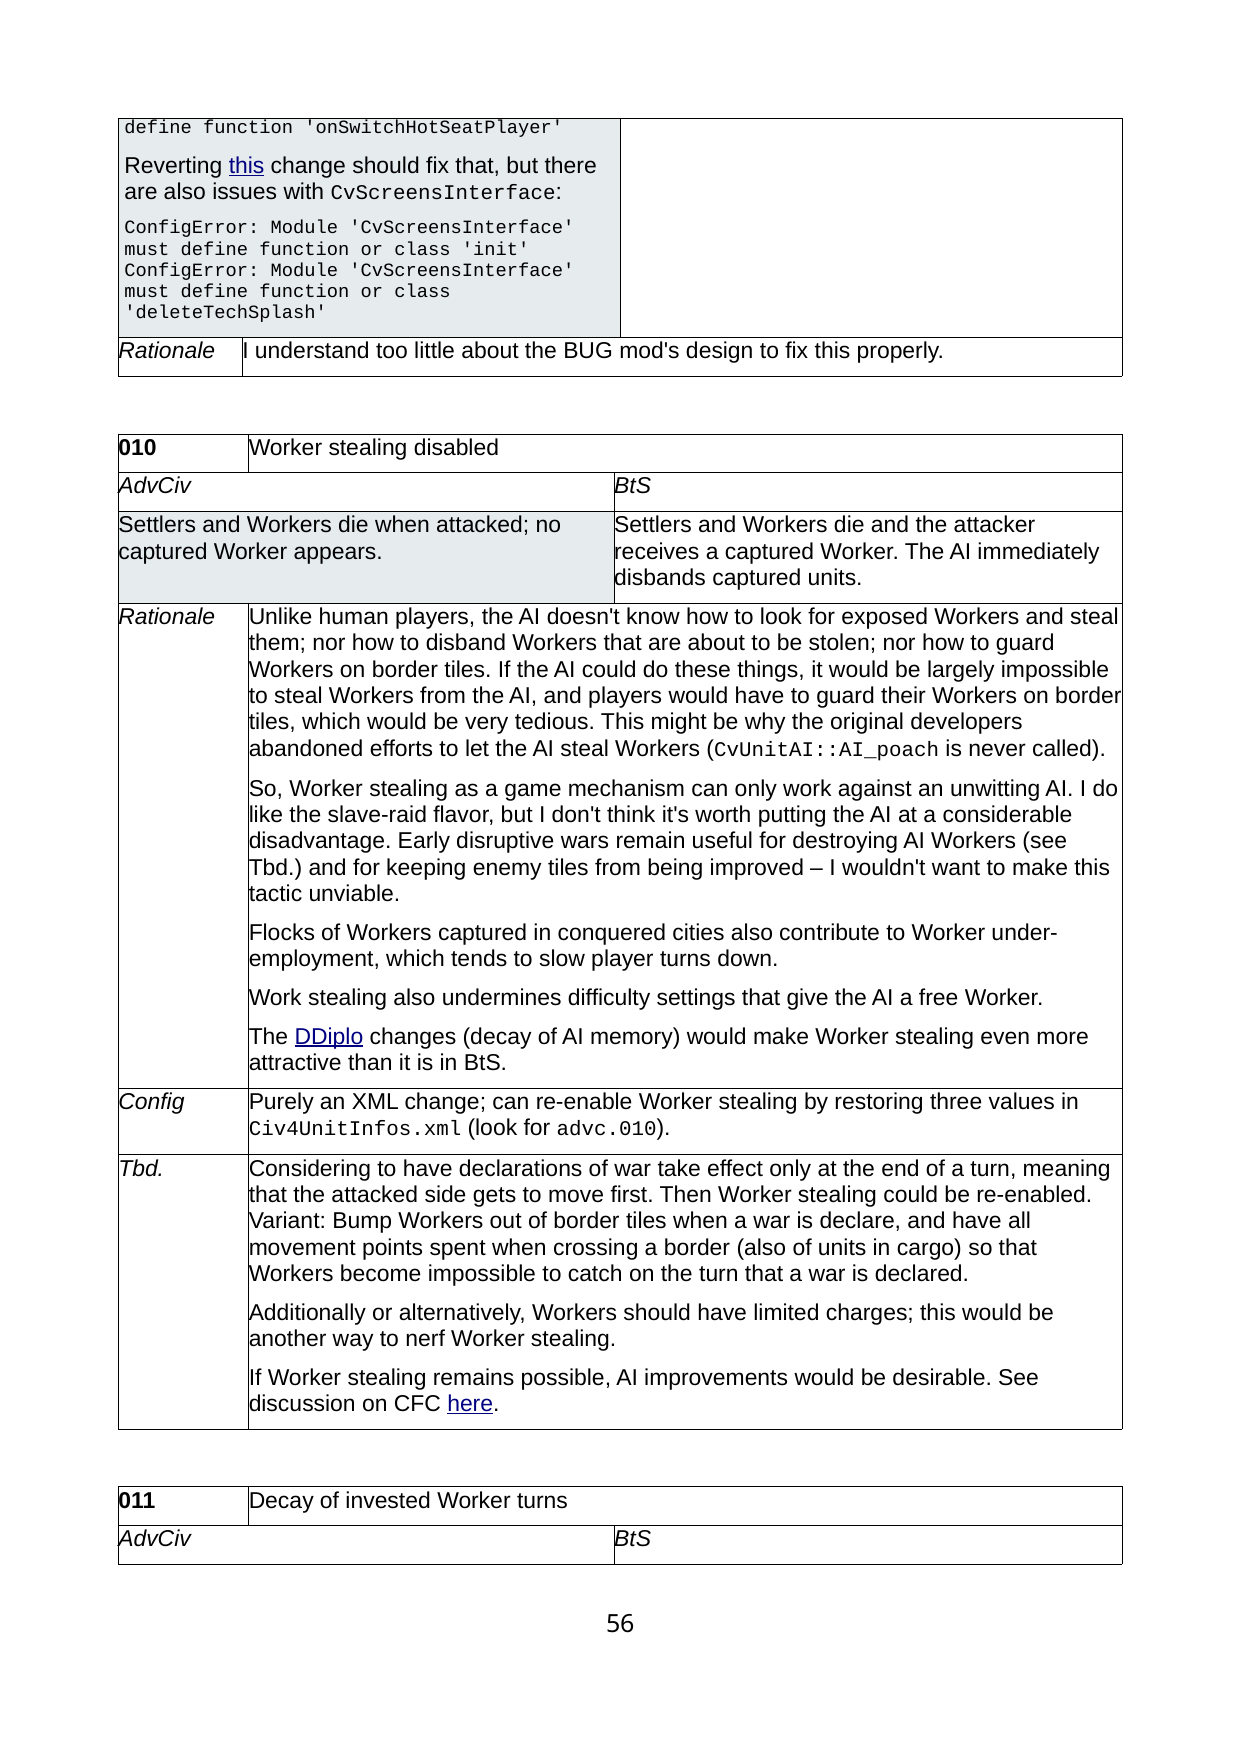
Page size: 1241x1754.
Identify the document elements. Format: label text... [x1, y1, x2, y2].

table_cell BtS [615, 1526, 1122, 1564]
table_header Decay of invested Worker turns [249, 1487, 1122, 1525]
table_cell [621, 119, 1122, 337]
table_cell Rationale [119, 604, 248, 1088]
table_cell BtS [615, 473, 1122, 511]
table_cell Tbd. [119, 1155, 248, 1429]
table_cell define function 'onSwitchHotSeatPlayer' Reverting this change should fix that, but there are also issues with CvScreensInterface: ConfigError: Module 'CvScreensInterface' must define function or class 'init' ConfigError: Module 'CvScreensInterface' must define function or class 'deleteTechSplash' [119, 119, 620, 337]
table_cell Settlers and Workers die and the attacker receives a captured Worker. The AI immediately disbands captured units. [615, 512, 1122, 603]
table_cell I understand too little about the BUG mod's design to fix this properly. [243, 338, 1122, 376]
table_cell Unlike human players, the AI doesn't know how to look for exposed Workers and steal them; nor how to disband Workers that are about to be stolen; nor how to guard Workers on border tiles. If the AI could do these things, it would be largely impossible to steal Workers from the AI, and players would have to guard their Workers on border tiles, which would be very tedious. This might be why the original developers abandoned efforts to let the AI steal Workers (CvUnitAI::AI_poach is never called). So, Worker stealing as a game mechanism can only work against an unwitting AI. I do like the slave-raid flavor, but I don't think it's worth putting the AI at a considerable disadvantage. Early disruptive wars remain useful for destroying AI Workers (see Tbd.) and for keeping enemy tiles from being improved – I wouldn't want to make this tactic unviable. Flocks of Workers captured in conquered cities also contribute to Worker under-employment, which tends to slow player turns down. Work stealing also undermines difficulty settings that give the AI a free Worker. The DDiplo changes (decay of AI memory) would make Worker stealing even more attractive than it is in BtS. [249, 604, 1122, 1088]
table_header Worker stealing disabled [249, 435, 1122, 472]
table_cell Settlers and Workers die when attacked; no captured Worker appears. [119, 512, 614, 603]
table_cell AdvCiv [119, 1526, 614, 1564]
table_cell Config [119, 1089, 248, 1154]
table_header 010 [119, 435, 248, 472]
table_cell Purely an XML change; can re-enable Worker stealing by restoring three values in Civ4UnitInfos.xml (look for advc.010). [249, 1089, 1122, 1154]
table_cell AdvCiv [119, 473, 614, 511]
table_cell Rationale [119, 338, 242, 376]
table_header 011 [119, 1487, 248, 1525]
table_cell Considering to have declarations of war take effect only at the end of a turn, meaning that the attacked side gets to move first. Then Worker stealing could be re-enabled. Variant: Bump Workers out of border tiles when a war is declare, and have all movement points spent when crossing a border (also of units in cargo) so that Workers become impossible to catch on the turn that a war is declared. Additionally or alternatively, Workers should have limited charges; this would be another way to nerf Worker stealing. If Worker stealing remains possible, AI improvements would be desirable. See discussion on CFC here. [249, 1155, 1122, 1429]
